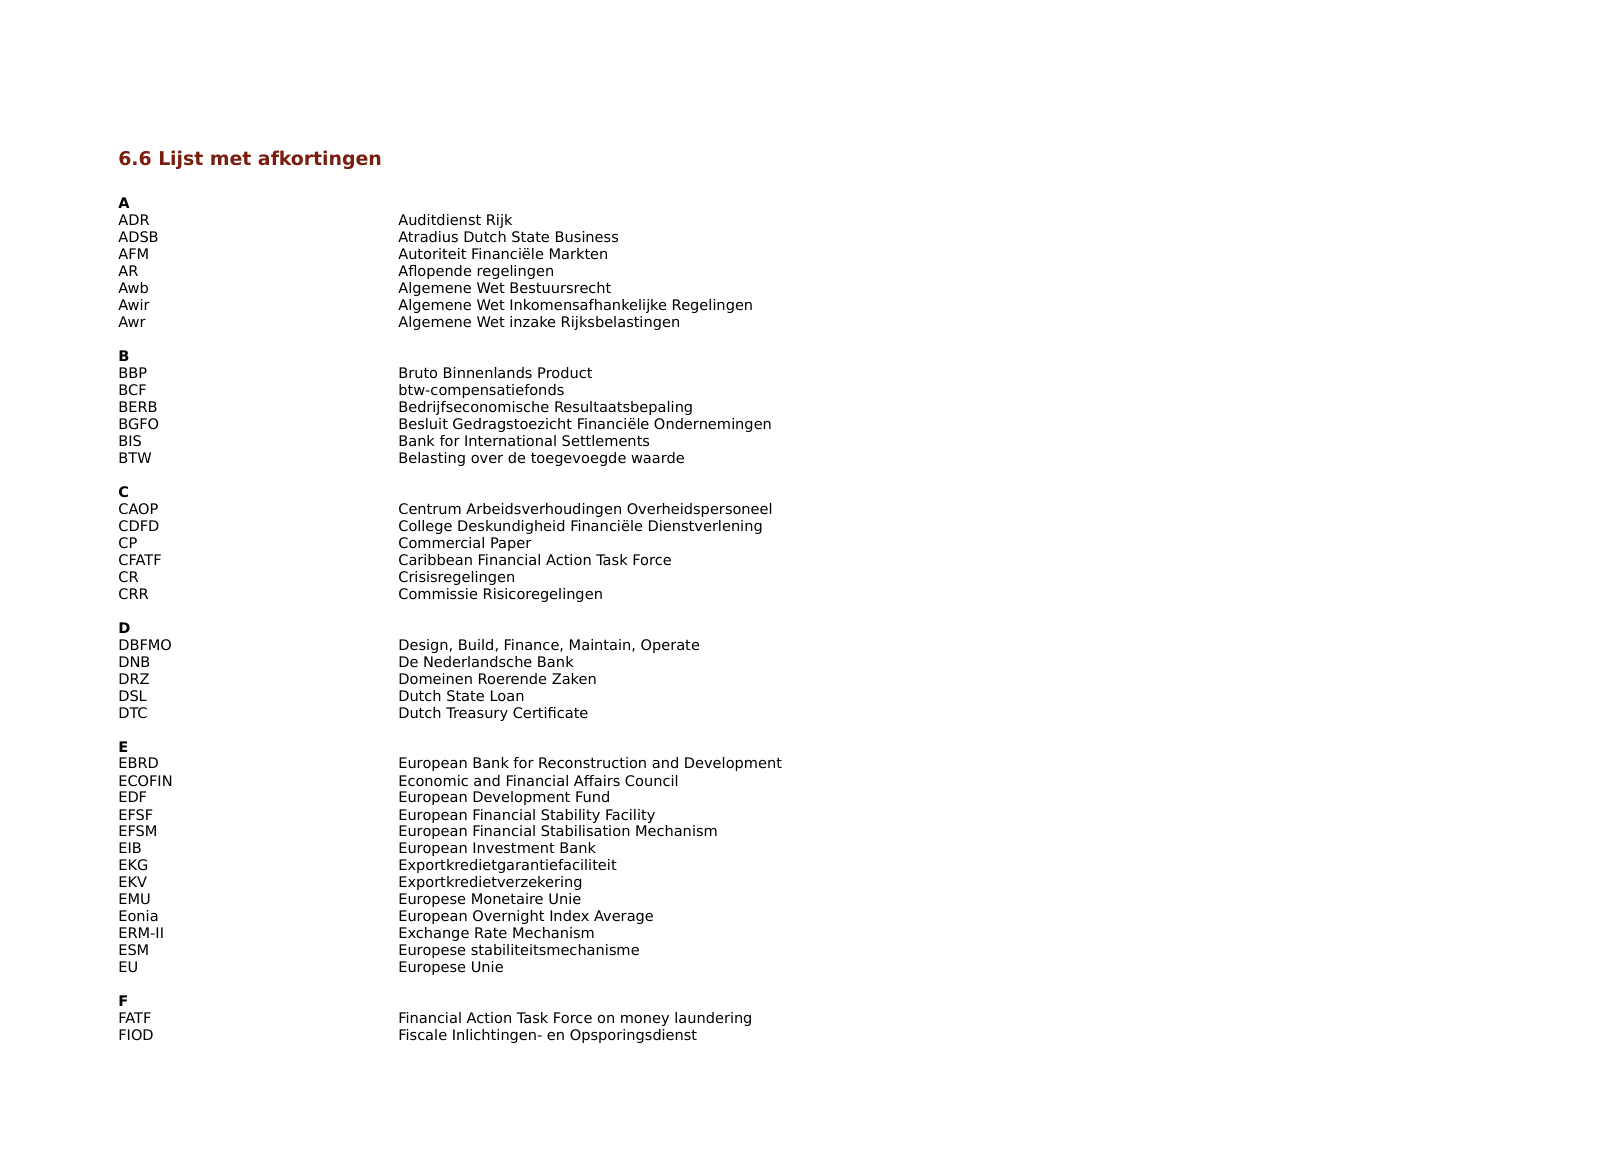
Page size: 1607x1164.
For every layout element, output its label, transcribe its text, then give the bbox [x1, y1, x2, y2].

table_cell European Bank for Reconstruction and Development [392, 755, 1488, 772]
table_cell CFATF [118, 552, 392, 569]
subtitle 6.6 Lijst met afkortingen [118, 148, 1488, 170]
table_cell EDF [118, 789, 392, 806]
table_cell [118, 721, 392, 738]
table_cell DNB [118, 654, 392, 671]
table_cell [118, 467, 392, 484]
table_cell Autoriteit Financiële Markten [392, 246, 1488, 263]
table_cell BIS [118, 433, 392, 450]
table_cell Caribbean Financial Action Task Force [392, 552, 1488, 569]
table_cell Algemene Wet inzake Rijksbelastingen [392, 314, 1488, 331]
table_cell EIB [118, 840, 392, 857]
table_cell DTC [118, 705, 392, 721]
table_cell D [118, 620, 392, 637]
table_cell ERM-II [118, 925, 392, 942]
table_cell College Deskundigheid Financiële Dienstverlening [392, 518, 1488, 535]
table_cell [118, 603, 392, 619]
table_cell [392, 484, 1488, 501]
table_cell Awb [118, 280, 392, 297]
table_cell EMU [118, 891, 392, 908]
table_cell [392, 976, 1488, 993]
table_cell F [118, 993, 392, 1010]
table_cell Besluit Gedragstoezicht Financiële Ondernemingen [392, 416, 1488, 433]
table_cell CRR [118, 586, 392, 603]
table_cell Aflopende regelingen [392, 263, 1488, 280]
table_cell [392, 721, 1488, 738]
table_cell FATF [118, 1010, 392, 1027]
table_cell Auditdienst Rijk [392, 212, 1488, 229]
table_cell Economic and Financial Affairs Council [392, 773, 1488, 789]
table_header A [118, 195, 392, 212]
table_cell Awr [118, 314, 392, 331]
table_cell Europese Monetaire Unie [392, 891, 1488, 908]
table_cell Exportkredietgarantiefaciliteit [392, 857, 1488, 874]
table_cell BBP [118, 365, 392, 382]
table_cell E [118, 739, 392, 755]
table_cell Fiscale Inlichtingen- en Opsporingsdienst [392, 1027, 1488, 1044]
table_cell Dutch State Loan [392, 688, 1488, 704]
table_cell Crisisregelingen [392, 569, 1488, 586]
table_cell Atradius Dutch State Business [392, 229, 1488, 246]
table_cell Exchange Rate Mechanism [392, 925, 1488, 942]
table_cell EFSF [118, 806, 392, 823]
table_cell Dutch Treasury Certificate [392, 705, 1488, 721]
table_cell BGFO [118, 416, 392, 433]
table_cell AR [118, 263, 392, 280]
table_cell European Investment Bank [392, 840, 1488, 857]
table_cell Algemene Wet Inkomensafhankelijke Regelingen [392, 297, 1488, 314]
table_header [392, 195, 1488, 212]
table_cell ADSB [118, 229, 392, 246]
table_cell Awir [118, 297, 392, 314]
table_cell Europese stabiliteitsmechanisme [392, 942, 1488, 959]
table_cell European Financial Stability Facility [392, 806, 1488, 823]
table_cell BERB [118, 399, 392, 416]
table_cell Commercial Paper [392, 535, 1488, 552]
table_cell DRZ [118, 671, 392, 687]
table_cell [392, 603, 1488, 619]
table_cell EFSM [118, 823, 392, 840]
table_cell DBFMO [118, 637, 392, 653]
table_cell ECOFIN [118, 773, 392, 789]
table_cell Exportkredietverzekering [392, 874, 1488, 891]
table_cell CAOP [118, 501, 392, 518]
table_cell Belasting over de toegevoegde waarde [392, 450, 1488, 467]
table_cell Design, Build, Finance, Maintain, Operate [392, 637, 1488, 653]
table_cell FIOD [118, 1027, 392, 1044]
table_cell BTW [118, 450, 392, 467]
table_cell ESM [118, 942, 392, 959]
table_cell [392, 993, 1488, 1010]
table_cell Commissie Risicoregelingen [392, 586, 1488, 603]
table_cell Bedrijfseconomische Resultaatsbepaling [392, 399, 1488, 416]
table_cell European Financial Stabilisation Mechanism [392, 823, 1488, 840]
table_cell European Development Fund [392, 789, 1488, 806]
table_cell CR [118, 569, 392, 586]
table_cell [392, 739, 1488, 755]
table_cell CDFD [118, 518, 392, 535]
table_cell ADR [118, 212, 392, 229]
table_cell Europese Unie [392, 959, 1488, 976]
table_cell European Overnight Index Average [392, 908, 1488, 925]
table_cell [392, 620, 1488, 637]
table_cell Eonia [118, 908, 392, 925]
table_cell btw-compensatiefonds [392, 382, 1488, 399]
table_cell Algemene Wet Bestuursrecht [392, 280, 1488, 297]
table_cell EBRD [118, 755, 392, 772]
table_cell Financial Action Task Force on money laundering [392, 1010, 1488, 1027]
table_cell Bruto Binnenlands Product [392, 365, 1488, 382]
table_cell [118, 976, 392, 993]
table_cell [392, 348, 1488, 365]
table_cell B [118, 348, 392, 365]
table_cell BCF [118, 382, 392, 399]
table_cell Domeinen Roerende Zaken [392, 671, 1488, 687]
table_cell [392, 467, 1488, 484]
table_cell DSL [118, 688, 392, 704]
table_cell Bank for International Settlements [392, 433, 1488, 450]
table_cell [392, 331, 1488, 348]
table_cell De Nederlandsche Bank [392, 654, 1488, 671]
table_cell [118, 331, 392, 348]
table_cell Centrum Arbeidsverhoudingen Overheidspersoneel [392, 501, 1488, 518]
table_cell C [118, 484, 392, 501]
table_cell CP [118, 535, 392, 552]
table_cell EKV [118, 874, 392, 891]
table_cell EKG [118, 857, 392, 874]
table_cell AFM [118, 246, 392, 263]
table_cell EU [118, 959, 392, 976]
